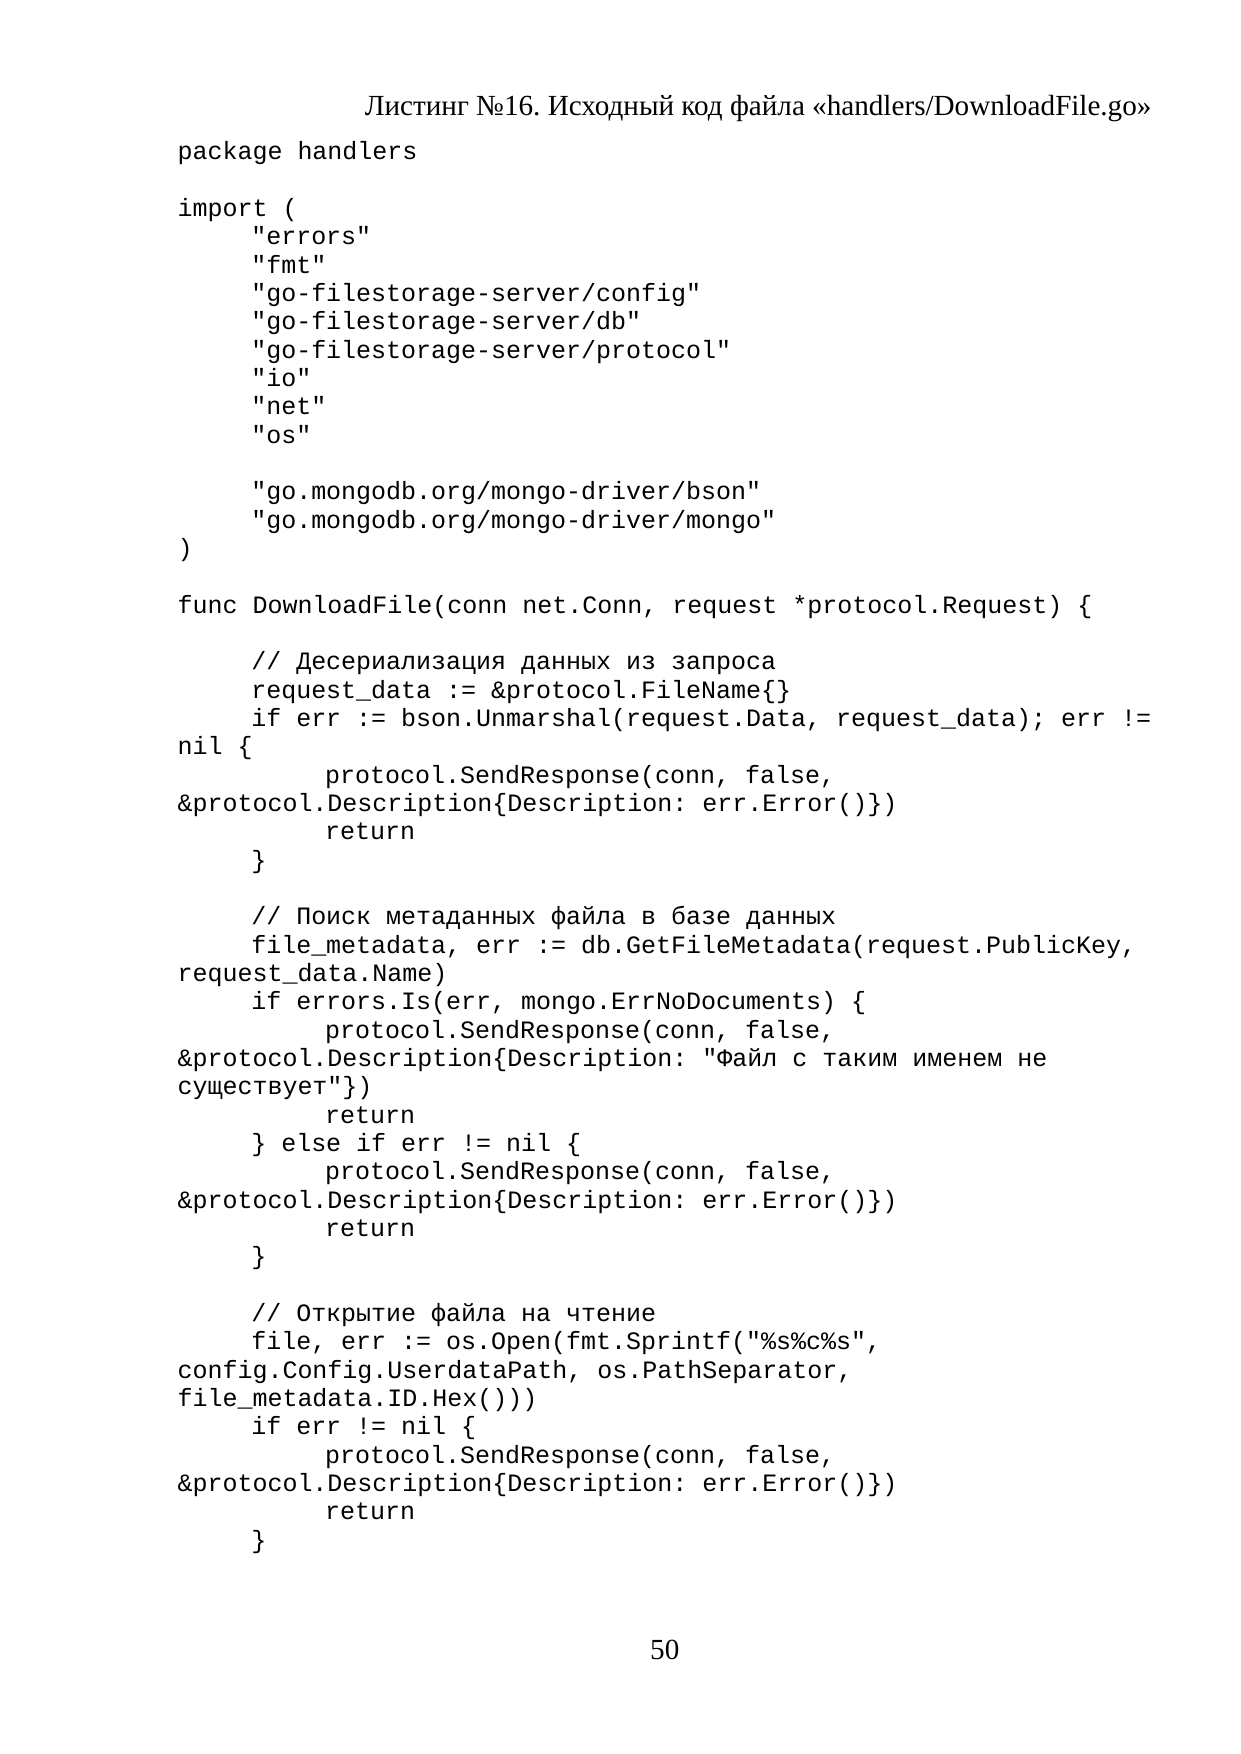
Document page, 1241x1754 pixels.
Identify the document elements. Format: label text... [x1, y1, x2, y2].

text protocol.SendResponse(conn, false, &protocol.Description{Description: err.Error()}) [177, 762, 1152, 819]
text return [177, 1102, 1152, 1131]
text } [177, 1244, 1152, 1272]
text file, err := os.Open(fmt.Sprintf("%s%c%s", config.Config.UserdataPath, os.PathSeparator, file_metadata.ID.Hex())) [177, 1329, 1152, 1414]
text return [177, 1499, 1152, 1527]
text func DownloadFile(conn net.Conn, request *protocol.Request) { [177, 592, 1152, 621]
text } else if err != nil { [177, 1131, 1152, 1159]
text // Поиск метаданных файла в базе данных [177, 904, 1152, 932]
text protocol.SendResponse(conn, false, &protocol.Description{Description: "Файл с таким именем не существует"}) [177, 1017, 1152, 1102]
text // Десериализация данных из запроса [177, 649, 1152, 677]
text "os" [177, 422, 1152, 451]
text "go-filestorage-server/db" [177, 309, 1152, 337]
text if err := bson.Unmarshal(request.Data, request_data); err != nil { [177, 706, 1152, 762]
text "go.mongodb.org/mongo-driver/bson" [177, 479, 1152, 507]
text import ( [177, 196, 1152, 224]
text Листинг №16. Исходный код файла «handlers/DownloadFile.go» [177, 88, 1152, 122]
text if errors.Is(err, mongo.ErrNoDocuments) { [177, 989, 1152, 1017]
text protocol.SendResponse(conn, false, &protocol.Description{Description: err.Error()}) [177, 1442, 1152, 1499]
text } [177, 847, 1152, 876]
text protocol.SendResponse(conn, false, &protocol.Description{Description: err.Error()}) [177, 1159, 1152, 1216]
text "io" [177, 366, 1152, 394]
text ) [177, 536, 1152, 564]
text } [177, 1527, 1152, 1556]
text "go-filestorage-server/config" [177, 281, 1152, 309]
text return [177, 1216, 1152, 1244]
text "net" [177, 394, 1152, 422]
text "errors" [177, 224, 1152, 252]
text // Открытие файла на чтение [177, 1301, 1152, 1329]
text "go-filestorage-server/protocol" [177, 337, 1152, 366]
text "fmt" [177, 252, 1152, 281]
text request_data := &protocol.FileName{} [177, 677, 1152, 706]
text if err != nil { [177, 1414, 1152, 1442]
text return [177, 819, 1152, 847]
text "go.mongodb.org/mongo-driver/mongo" [177, 507, 1152, 536]
text package handlers [177, 139, 1152, 167]
text file_metadata, err := db.GetFileMetadata(request.PublicKey, request_data.Name) [177, 932, 1152, 989]
